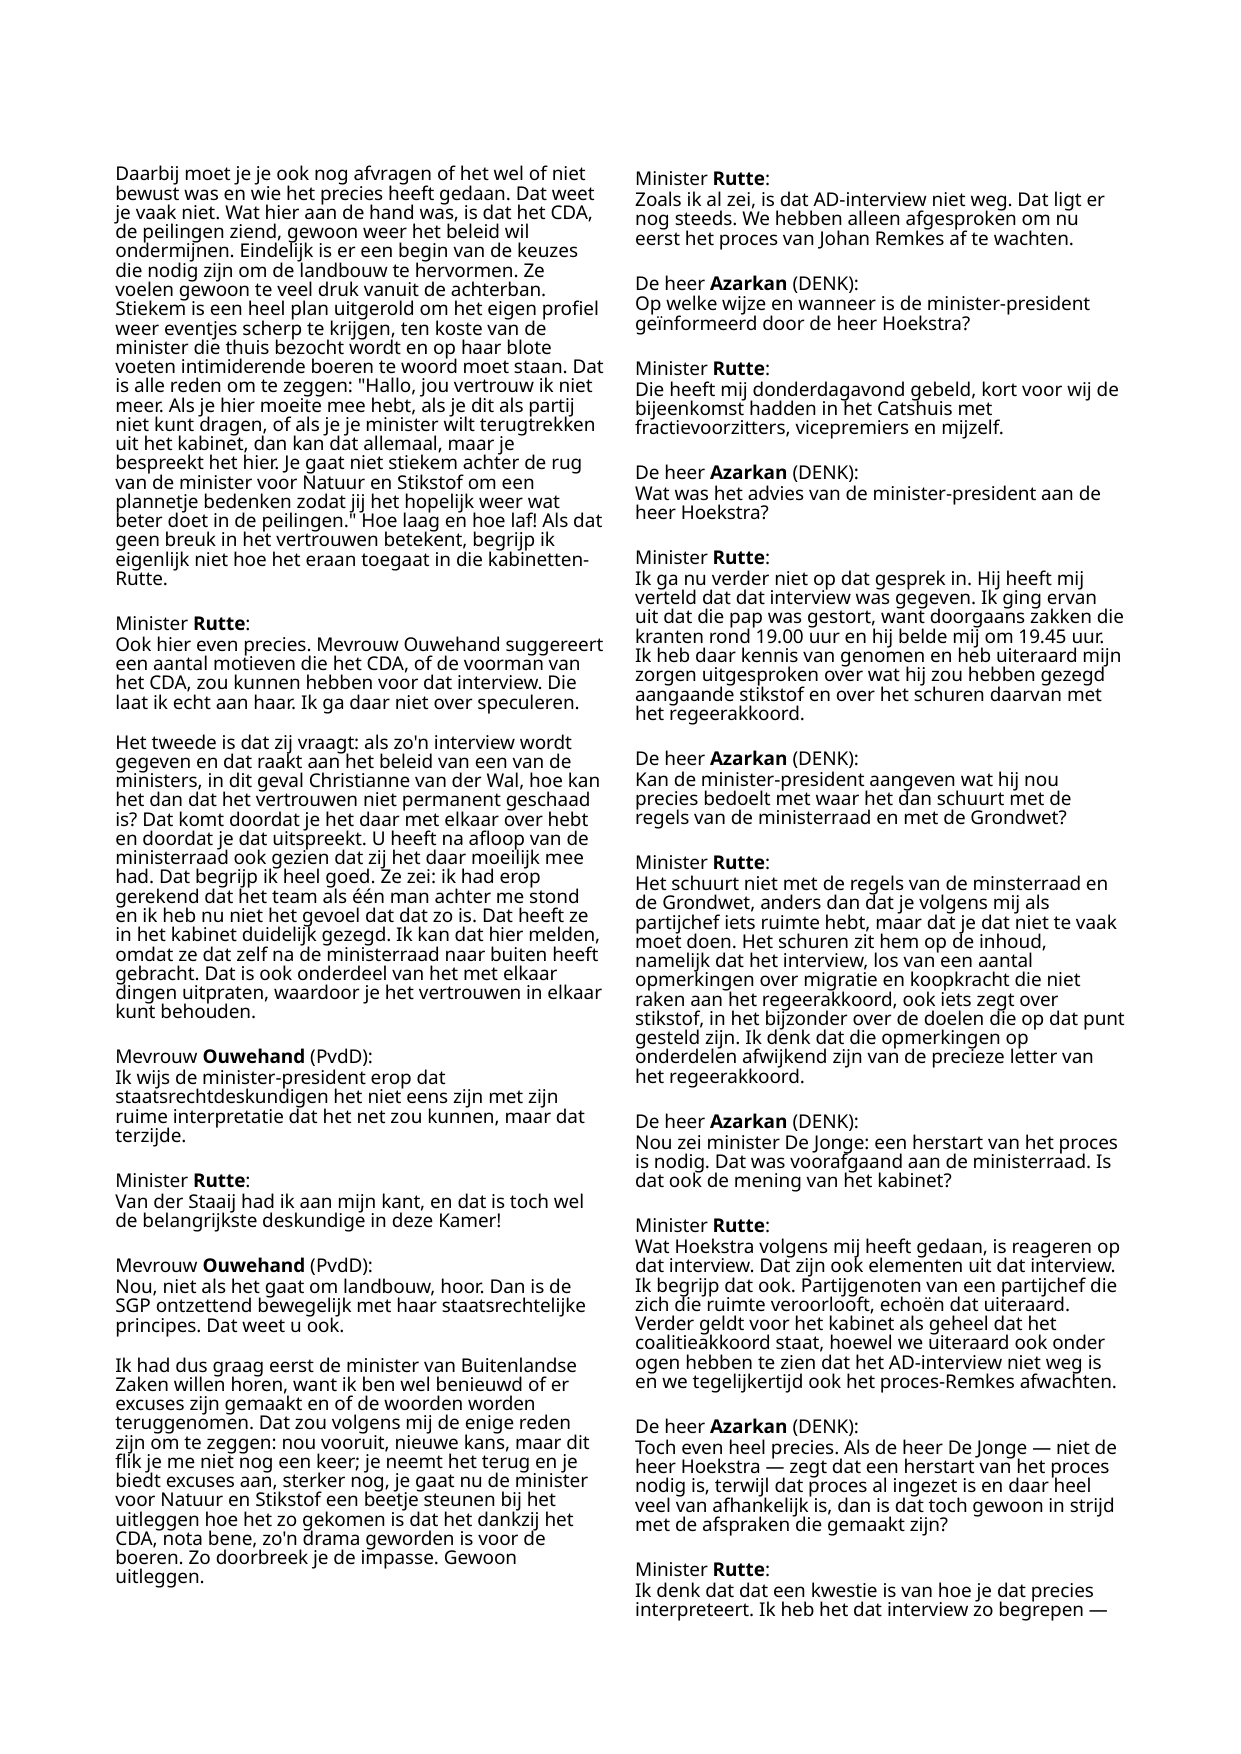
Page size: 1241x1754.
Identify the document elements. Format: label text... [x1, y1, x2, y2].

text Toch even heel precies. Als de heer De Jonge — niet de heer Hoekstra — zegt dat een herstart van het proces nodig is, terwijl dat proces al ingezet is en daar heel veel van afhankelijk is, dan is dat toch gewoon in strijd met de afspraken die gemaakt zijn? [635, 1439, 1125, 1535]
text Wat was het advies van de minister-president aan de heer Hoekstra? [635, 485, 1125, 523]
text Ik denk dat dat een kwestie is van hoe je dat precies interpreteert. Ik heb het dat interview zo begrepen — [635, 1582, 1125, 1620]
text Kan de minister-president aangeven wat hij nou precies bedoelt met waar het dan schuurt met de regels van de ministerraad en met de Grondwet? [635, 771, 1125, 828]
text Minister Rutte: [635, 165, 1125, 191]
text Ik ga nu verder niet op dat gesprek in. Hij heeft mij verteld dat dat interview was gegeven. Ik ging ervan uit dat die pap was gestort, want doorgaans zakken die kranten rond 19.00 uur en hij belde mij om 19.45 uur. Ik heb daar kennis van genomen en heb uiteraard mijn zorgen uitgesproken over wat hij zou hebben gezegd aangaande stikstof en over het schuren daarvan met het regeerakkoord. [635, 570, 1125, 724]
text Ik wijs de minister-president erop dat staatsrechtdeskundigen het niet eens zijn met zijn ruime interpretatie dat het net zou kunnen, maar dat terzijde. [115, 1069, 605, 1146]
text Ik had dus graag eerst de minister van Buitenlandse Zaken willen horen, want ik ben wel benieuwd of er excuses zijn gemaakt en of de woorden worden teruggenomen. Dat zou volgens mij de enige reden zijn om te zeggen: nou vooruit, nieuwe kans, maar dit flik je me niet nog een keer; je neemt het terug en je biedt excuses aan, sterker nog, je gaat nu de minister voor Natuur en Stikstof een beetje steunen bij het uitleggen hoe het zo gekomen is dat het dankzij het CDA, nota bene, zo'n drama geworden is voor de boeren. Zo doorbreek je de impasse. Gewoon uitleggen. [115, 1357, 605, 1588]
text Mevrouw Ouwehand (PvdD): [115, 1252, 605, 1278]
text Het tweede is dat zij vraagt: als zo'n interview wordt gegeven en dat raakt aan het beleid van een van de ministers, in dit geval Christianne van der Wal, hoe kan het dan dat het vertrouwen niet permanent geschaad is? Dat komt doordat je het daar met elkaar over hebt en doordat je dat uitspreekt. U heeft na afloop van de ministerraad ook gezien dat zij het daar moeilijk mee had. Dat begrijp ik heel goed. Ze zei: ik had erop gerekend dat het team als één man achter me stond en ik heb nu niet het gevoel dat dat zo is. Dat heeft ze in het kabinet duidelijk gezegd. Ik kan dat hier melden, omdat ze dat zelf na de ministerraad naar buiten heeft gebracht. Dat is ook onderdeel van het met elkaar dingen uitpraten, waardoor je het vertrouwen in elkaar kunt behouden. [115, 734, 605, 1023]
text Die heeft mij donderdagavond gebeld, kort voor wij de bijeenkomst hadden in het Catshuis met fractievoorzitters, vicepremiers en mijzelf. [635, 381, 1125, 438]
text Van der Staaij had ik aan mijn kant, en dat is toch wel de belangrijkste deskundige in deze Kamer! [115, 1193, 605, 1231]
text Zoals ik al zei, is dat AD-interview niet weg. Dat ligt er nog steeds. We hebben alleen afgesproken om nu eerst het proces van Johan Remkes af te wachten. [635, 191, 1125, 249]
text Ook hier even precies. Mevrouw Ouwehand suggereert een aantal motieven die het CDA, of de voorman van het CDA, zou kunnen hebben voor dat interview. Die laat ik echt aan haar. Ik ga daar niet over speculeren. [115, 636, 605, 713]
text Daarbij moet je je ook nog afvragen of het wel of niet bewust was en wie het precies heeft gedaan. Dat weet je vaak niet. Wat hier aan de hand was, is dat het CDA, de peilingen ziend, gewoon weer het beleid wil ondermijnen. Eindelijk is er een begin van de keuzes die nodig zijn om de landbouw te hervormen. Ze voelen gewoon te veel druk vanuit de achterban. Stiekem is een heel plan uitgerold om het eigen profiel weer eventjes scherp te krijgen, ten koste van de minister die thuis bezocht wordt en op haar blote voeten intimiderende boeren te woord moet staan. Dat is alle reden om te zeggen: "Hallo, jou vertrouw ik niet meer. Als je hier moeite mee hebt, als je dit als partij niet kunt dragen, of als je je minister wilt terugtrekken uit het kabinet, dan kan dat allemaal, maar je bespreekt het hier. Je gaat niet stiekem achter de rug van de minister voor Natuur en Stikstof om een plannetje bedenken zodat jij het hopelijk weer wat beter doet in de peilingen." Hoe laag en hoe laf! Als dat geen breuk in het vertrouwen betekent, begrijp ik eigenlijk niet hoe het eraan toegaat in die kabinetten-Rutte. [115, 165, 605, 589]
text Nou zei minister De Jonge: een herstart van het proces is nodig. Dat was voorafgaand aan de ministerraad. Is dat ook de mening van het kabinet? [635, 1134, 1125, 1191]
text Het schuurt niet met de regels van de minsterraad en de Grondwet, anders dan dat je volgens mij als partijchef iets ruimte hebt, maar dat je dat niet te vaak moet doen. Het schuren zit hem op de inhoud, namelijk dat het interview, los van een aantal opmerkingen over migratie en koopkracht die niet raken aan het regeerakkoord, ook iets zegt over stikstof, in het bijzonder over de doelen die op dat punt gesteld zijn. Ik denk dat die opmerkingen op onderdelen afwijkend zijn van de precieze letter van het regeerakkoord. [635, 875, 1125, 1087]
text Minister Rutte: [635, 1556, 1125, 1582]
text De heer Azarkan (DENK): [635, 459, 1125, 485]
text Mevrouw Ouwehand (PvdD): [115, 1043, 605, 1069]
text Nou, niet als het gaat om landbouw, hoor. Dan is de SGP ontzettend bewegelijk met haar staatsrechtelijke principes. Dat weet u ook. [115, 1278, 605, 1336]
text De heer Azarkan (DENK): [635, 270, 1125, 295]
text Op welke wijze en wanneer is de minister-president geïnformeerd door de heer Hoekstra? [635, 295, 1125, 334]
text Minister Rutte: [635, 1212, 1125, 1238]
text Minister Rutte: [115, 1167, 605, 1193]
text Minister Rutte: [635, 544, 1125, 570]
text De heer Azarkan (DENK): [635, 1413, 1125, 1439]
text Minister Rutte: [115, 610, 605, 636]
text Minister Rutte: [635, 849, 1125, 875]
text Minister Rutte: [635, 355, 1125, 381]
text Wat Hoekstra volgens mij heeft gedaan, is reageren op dat interview. Dat zijn ook elementen uit dat interview. Ik begrijp dat ook. Partijgenoten van een partijchef die zich die ruimte veroorlooft, echoën dat uiteraard. Verder geldt voor het kabinet als geheel dat het coalitieakkoord staat, hoewel we uiteraard ook onder ogen hebben te zien dat het AD-interview niet weg is en we tegelijkertijd ook het proces-Remkes afwachten. [635, 1238, 1125, 1392]
text De heer Azarkan (DENK): [635, 1108, 1125, 1134]
text De heer Azarkan (DENK): [635, 745, 1125, 771]
